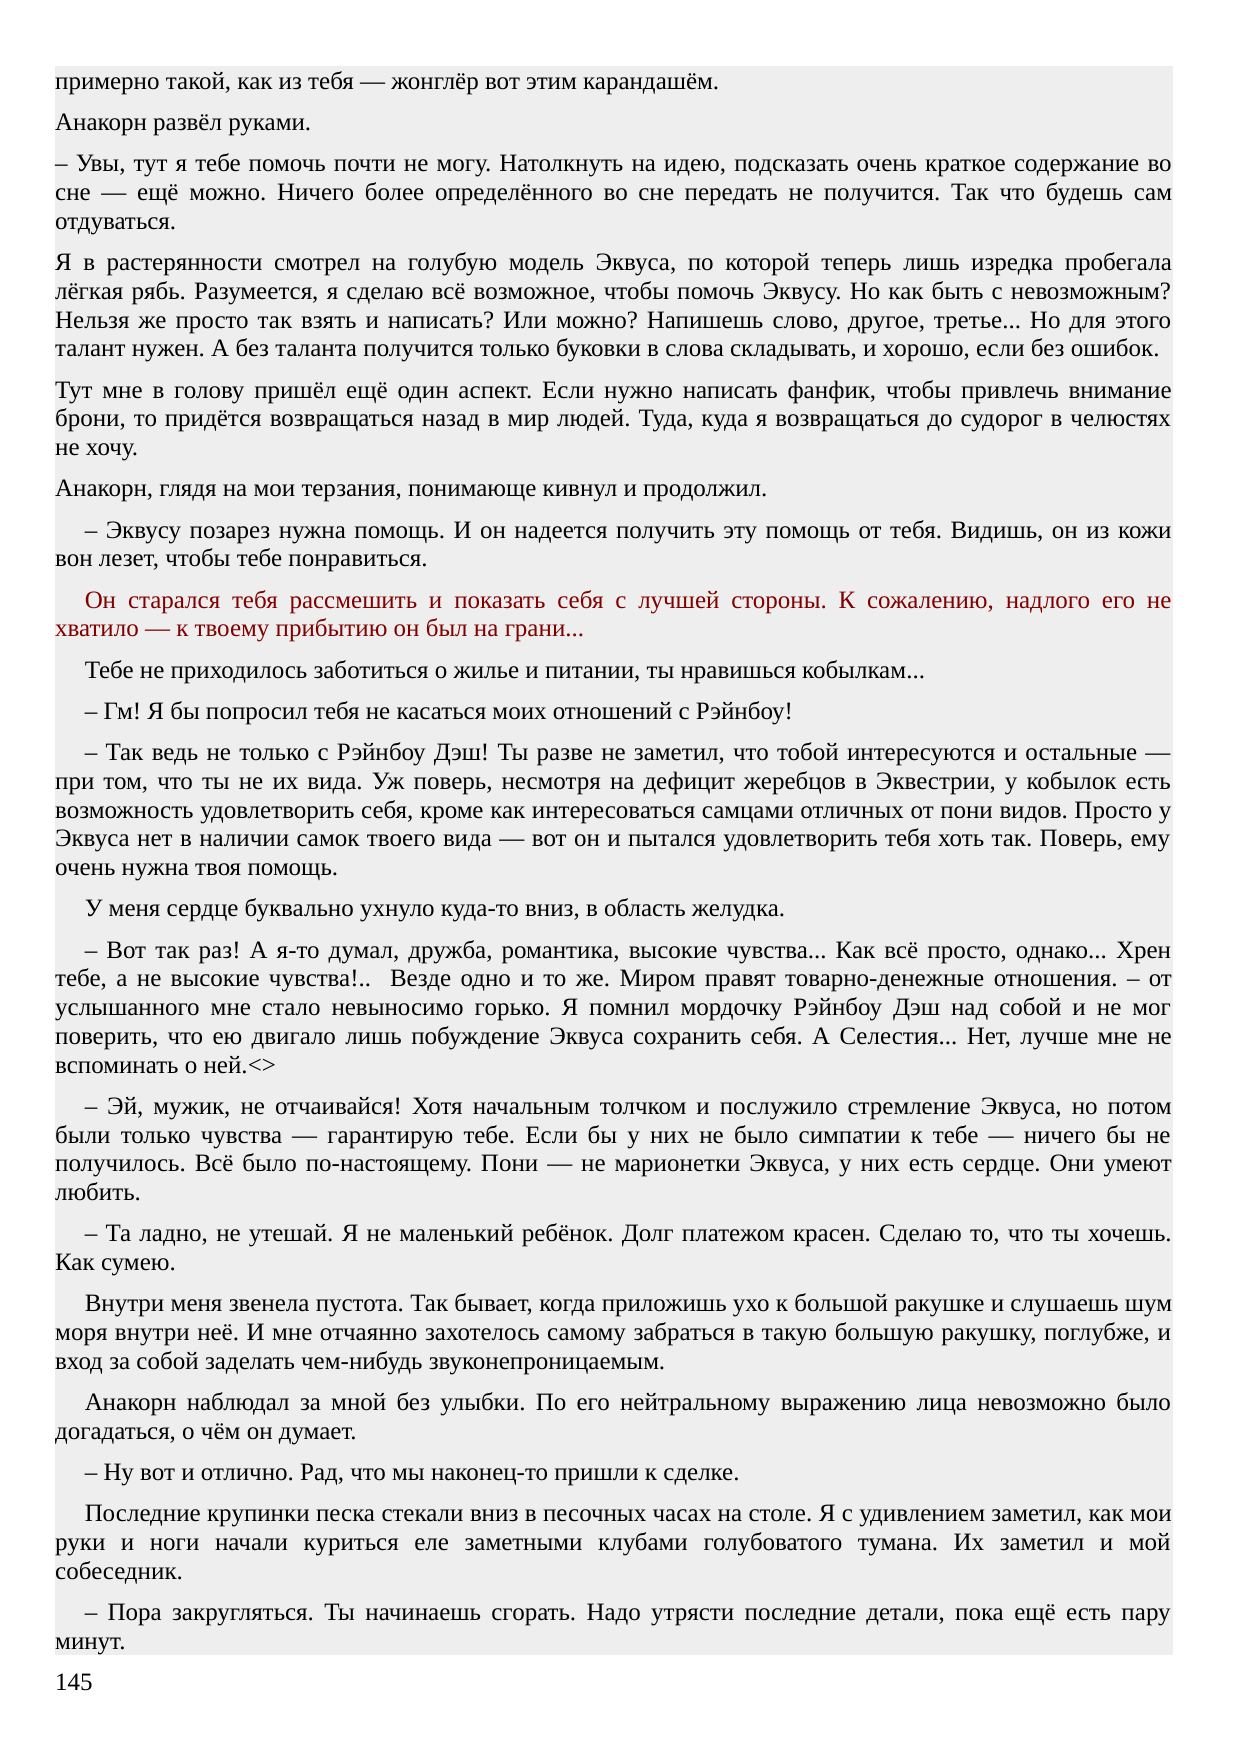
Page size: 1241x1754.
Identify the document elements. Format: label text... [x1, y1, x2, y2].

text – Эй, мужик, не отчаивайся! Хотя начальным толчком и послужило стремление Эквуса, но потом были только чувства — гарантирую тебе. Если бы у них не было симпатии к тебе — ничего бы не получилось. Всё было по-настоящему. Пони — не марионетки Эквуса, у них есть сердце. Они умеют любить. [55, 1091, 1173, 1206]
text Я в растерянности смотрел на голубую модель Эквуса, по которой теперь лишь изредка пробегала лёгкая рябь. Разумеется, я сделаю всё возможное, чтобы помочь Эквусу. Но как быть с невозможным? Нельзя же просто так взять и написать? Или можно? Напишешь слово, другое, третье... Но для этого талант нужен. А без таланта получится только буковки в слова складывать, и хорошо, если без ошибок. [55, 247, 1173, 362]
text – Так ведь не только с Рэйнбоу Дэш! Ты разве не заметил, что тобой интересуются и остальные — при том, что ты не их вида. Уж поверь, несмотря на дефицит жеребцов в Эквестрии, у кобылок есть возможность удовлетворить себя, кроме как интересоваться самцами отличных от пони видов. Просто у Эквуса нет в наличии самок твоего вида — вот он и пытался удовлетворить тебя хоть так. Поверь, ему очень нужна твоя помощь. [55, 737, 1173, 881]
text – Ну вот и отлично. Рад, что мы наконец-то пришли к сделке. [55, 1457, 1173, 1486]
text Тут мне в голову пришёл ещё один аспект. Если нужно написать фанфик, чтобы привлечь внимание брони, то придётся возвращаться назад в мир людей. Туда, куда я возвращаться до судорог в челюстях не хочу. [55, 375, 1173, 461]
text Внутри меня звенела пустота. Так бывает, когда приложишь ухо к большой ракушке и слушаешь шум моря внутри неё. И мне отчаянно захотелось самому забраться в такую большую ракушку, поглубже, и вход за собой заделать чем-нибудь звуконепроницаемым. [55, 1288, 1173, 1375]
text Анакорн, глядя на мои терзания, понимающе кивнул и продолжил. [55, 473, 1173, 502]
text Анакорн развёл руками. [55, 107, 1173, 136]
text примерно такой, как из тебя — жонглёр вот этим карандашём. [55, 66, 1173, 95]
text – Та ладно, не утешай. Я не маленький ребёнок. Долг платежом красен. Сделаю то, что ты хочешь. Как сумею. [55, 1218, 1173, 1276]
text – Гм! Я бы попросил тебя не касаться моих отношений с Рэйнбоу! [55, 696, 1173, 725]
text – Увы, тут я тебе помочь почти не могу. Натолкнуть на идею, подсказать очень краткое содержание во сне — ещё можно. Ничего более определённого во сне передать не получится. Так что будешь сам отдуваться. [55, 148, 1173, 235]
text У меня сердце буквально ухнуло куда-то вниз, в область желудка. [55, 893, 1173, 922]
text – Вот так раз! А я-то думал, дружба, романтика, высокие чувства... Как всё просто, однако... Хрен тебе, а не высокие чувства!.. Везде одно и то же. Миром правят товарно-денежные отношения. – от услышанного мне стало невыносимо горько. Я помнил мордочку Рэйнбоу Дэш над собой и не мог поверить, что ею двигало лишь побуждение Эквуса сохранить себя. А Селестия... Нет, лучше мне не вспоминать о ней.<> [55, 935, 1173, 1078]
text Он старался тебя рассмешить и показать себя с лучшей стороны. К сожалению, надлого его не хватило — к твоему прибытию он был на грани... [55, 585, 1173, 642]
text Тебе не приходилось заботиться о жилье и питании, ты нравишься кобылкам... [55, 655, 1173, 683]
text Последние крупинки песка стекали вниз в песочных часах на столе. Я с удивлением заметил, как мои руки и ноги начали куриться еле заметными клубами голубоватого тумана. Их заметил и мой собеседник. [55, 1498, 1173, 1585]
text – Пора закругляться. Ты начинаешь сгорать. Надо утрясти последние детали, пока ещё есть пару минут. [55, 1597, 1173, 1655]
text – Эквусу позарез нужна помощь. И он надеется получить эту помощь от тебя. Видишь, он из кожи вон лезет, чтобы тебе понравиться. [55, 515, 1173, 572]
text Анакорн наблюдал за мной без улыбки. По его нейтральному выражению лица невозможно было догадаться, о чём он думает. [55, 1387, 1173, 1445]
